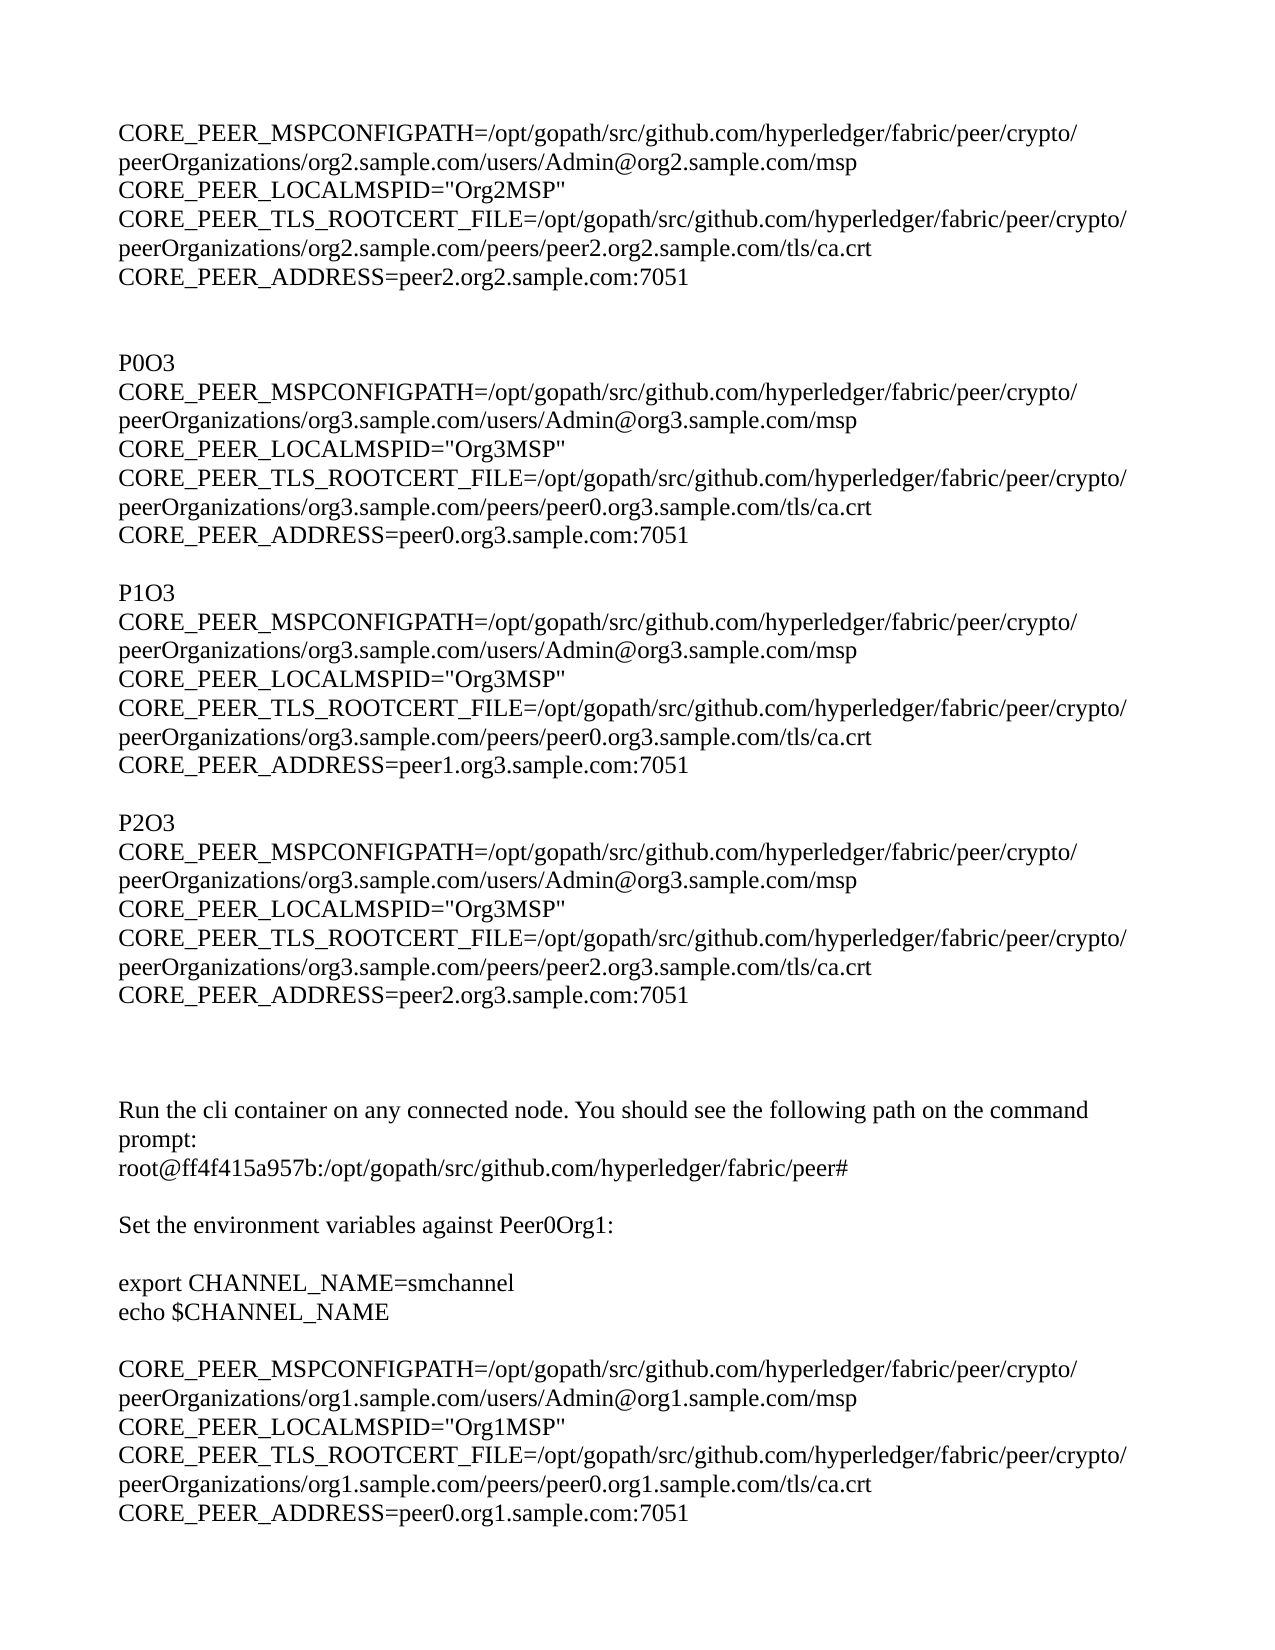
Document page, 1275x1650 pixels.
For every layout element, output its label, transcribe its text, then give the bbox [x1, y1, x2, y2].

text CORE_PEER_TLS_ROOTCERT_FILE=/opt/gopath/src/github.com/hyperledger/fabric/peer/crypto/peerOrganizations/org3.sample.com/peers/peer0.org3.sample.com/tls/ca.crt [118, 463, 1157, 521]
text CORE_PEER_LOCALMSPID="Org1MSP" [118, 1412, 1157, 1441]
text echo $CHANNEL_NAME [118, 1297, 1157, 1326]
text root@ff4f415a957b:/opt/gopath/src/github.com/hyperledger/fabric/peer# [118, 1153, 1157, 1182]
text P2O3 [118, 808, 1157, 837]
text export CHANNEL_NAME=smchannel [118, 1268, 1157, 1297]
text P0O3 [118, 348, 1157, 377]
text CORE_PEER_MSPCONFIGPATH=/opt/gopath/src/github.com/hyperledger/fabric/peer/crypto/peerOrganizations/org3.sample.com/users/Admin@org3.sample.com/msp [118, 377, 1157, 434]
text CORE_PEER_LOCALMSPID="Org3MSP" [118, 434, 1157, 463]
text CORE_PEER_ADDRESS=peer2.org2.sample.com:7051 [118, 262, 1157, 291]
text CORE_PEER_MSPCONFIGPATH=/opt/gopath/src/github.com/hyperledger/fabric/peer/crypto/peerOrganizations/org2.sample.com/users/Admin@org2.sample.com/msp [118, 118, 1157, 176]
text CORE_PEER_ADDRESS=peer1.org3.sample.com:7051 [118, 751, 1157, 779]
text CORE_PEER_MSPCONFIGPATH=/opt/gopath/src/github.com/hyperledger/fabric/peer/crypto/peerOrganizations/org3.sample.com/users/Admin@org3.sample.com/msp [118, 607, 1157, 664]
text CORE_PEER_LOCALMSPID="Org3MSP" [118, 664, 1157, 693]
text CORE_PEER_ADDRESS=peer0.org1.sample.com:7051 [118, 1498, 1157, 1527]
text CORE_PEER_LOCALMSPID="Org3MSP" [118, 894, 1157, 923]
text CORE_PEER_MSPCONFIGPATH=/opt/gopath/src/github.com/hyperledger/fabric/peer/crypto/peerOrganizations/org1.sample.com/users/Admin@org1.sample.com/msp [118, 1354, 1157, 1412]
text CORE_PEER_LOCALMSPID="Org2MSP" [118, 176, 1157, 204]
text Set the environment variables against Peer0Org1: [118, 1211, 1157, 1239]
text CORE_PEER_MSPCONFIGPATH=/opt/gopath/src/github.com/hyperledger/fabric/peer/crypto/peerOrganizations/org3.sample.com/users/Admin@org3.sample.com/msp [118, 837, 1157, 894]
text CORE_PEER_TLS_ROOTCERT_FILE=/opt/gopath/src/github.com/hyperledger/fabric/peer/crypto/peerOrganizations/org1.sample.com/peers/peer0.org1.sample.com/tls/ca.crt [118, 1441, 1157, 1498]
text CORE_PEER_ADDRESS=peer0.org3.sample.com:7051 [118, 521, 1157, 549]
text CORE_PEER_ADDRESS=peer2.org3.sample.com:7051 [118, 981, 1157, 1009]
text CORE_PEER_TLS_ROOTCERT_FILE=/opt/gopath/src/github.com/hyperledger/fabric/peer/crypto/peerOrganizations/org3.sample.com/peers/peer0.org3.sample.com/tls/ca.crt [118, 693, 1157, 751]
text P1O3 [118, 578, 1157, 607]
text CORE_PEER_TLS_ROOTCERT_FILE=/opt/gopath/src/github.com/hyperledger/fabric/peer/crypto/peerOrganizations/org2.sample.com/peers/peer2.org2.sample.com/tls/ca.crt [118, 204, 1157, 262]
text CORE_PEER_TLS_ROOTCERT_FILE=/opt/gopath/src/github.com/hyperledger/fabric/peer/crypto/peerOrganizations/org3.sample.com/peers/peer2.org3.sample.com/tls/ca.crt [118, 923, 1157, 981]
text Run the cli container on any connected node. You should see the following path on the command prompt: [118, 1096, 1157, 1153]
